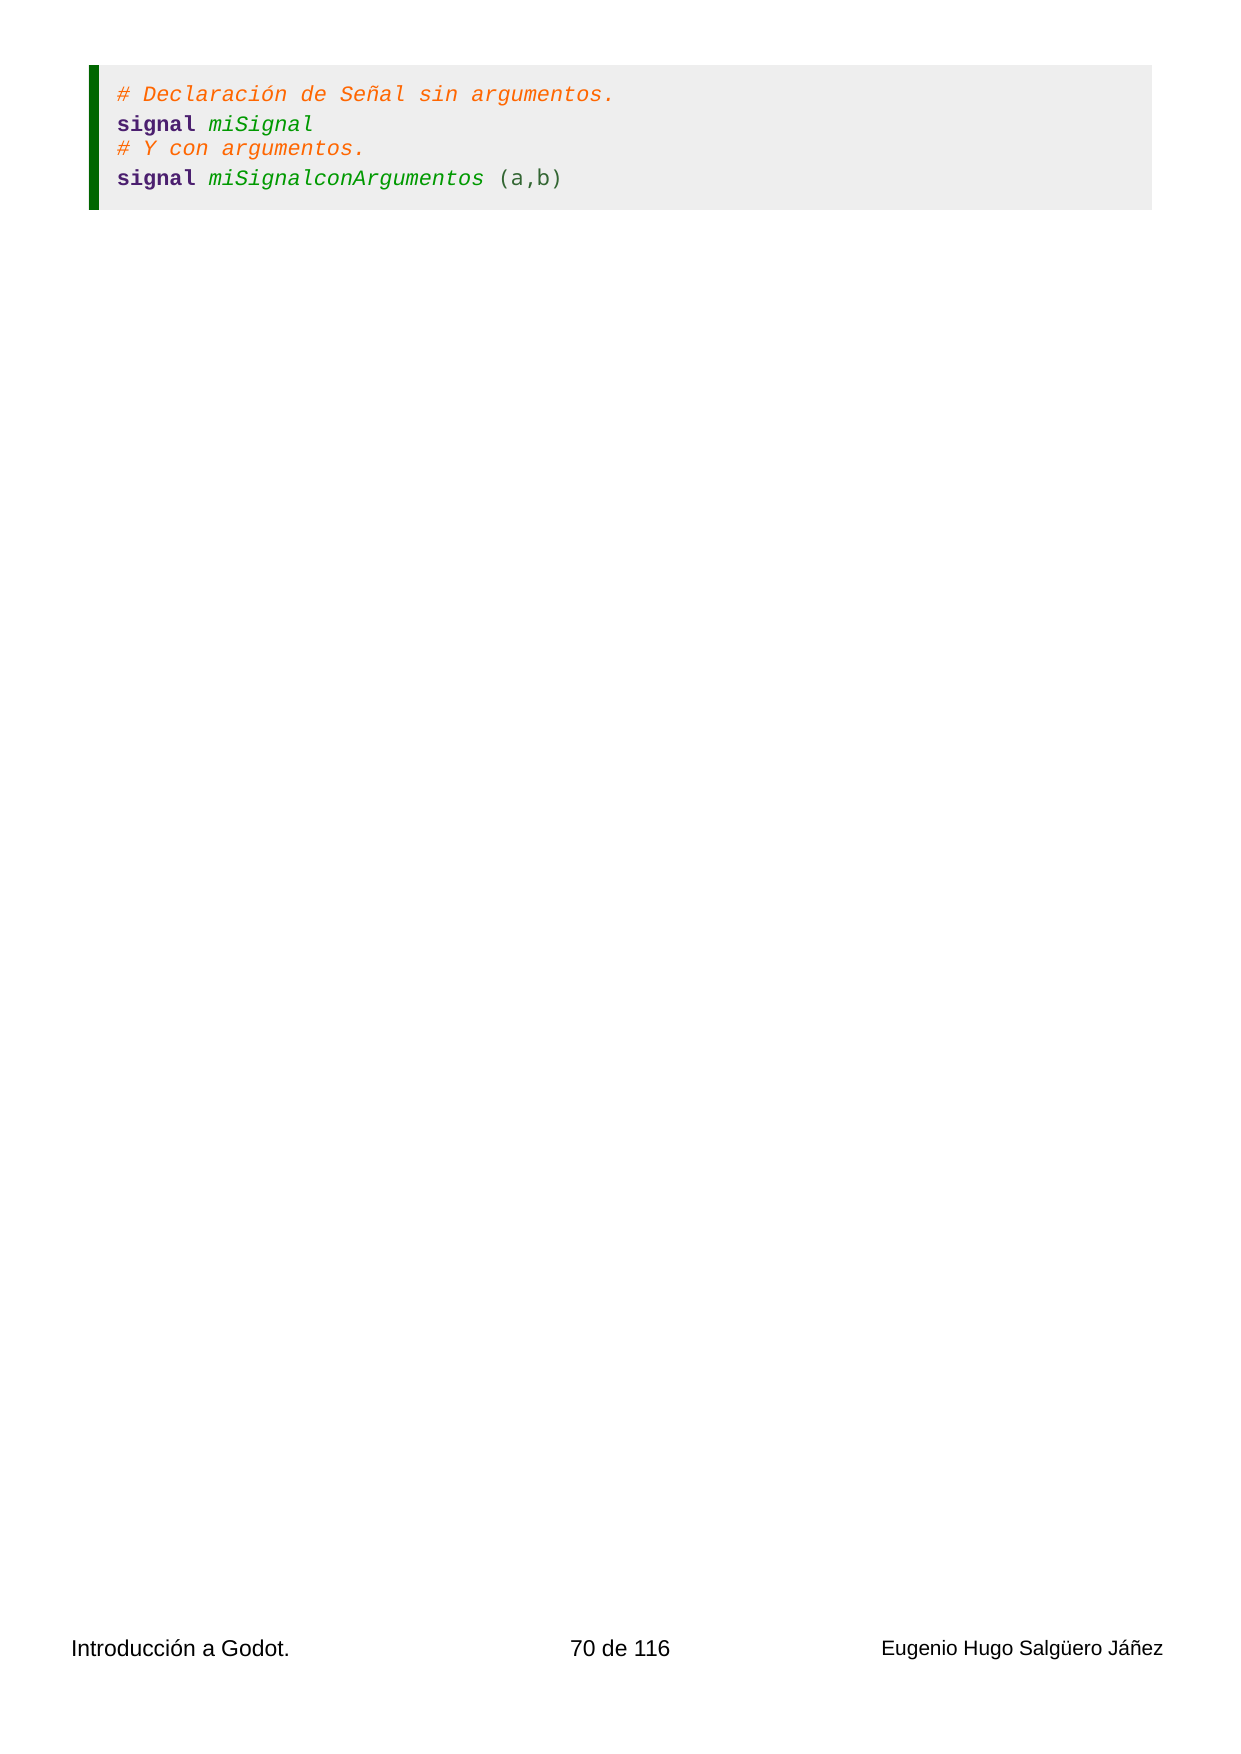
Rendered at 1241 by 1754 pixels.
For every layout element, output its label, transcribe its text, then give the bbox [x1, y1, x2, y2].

text signal miSignal [99, 107, 1152, 137]
text signal miSignalconArgumentos (a,b) [99, 162, 1152, 210]
text # Y con argumentos. [99, 137, 1152, 162]
text # Declaración de Señal sin argumentos. [99, 65, 1152, 107]
